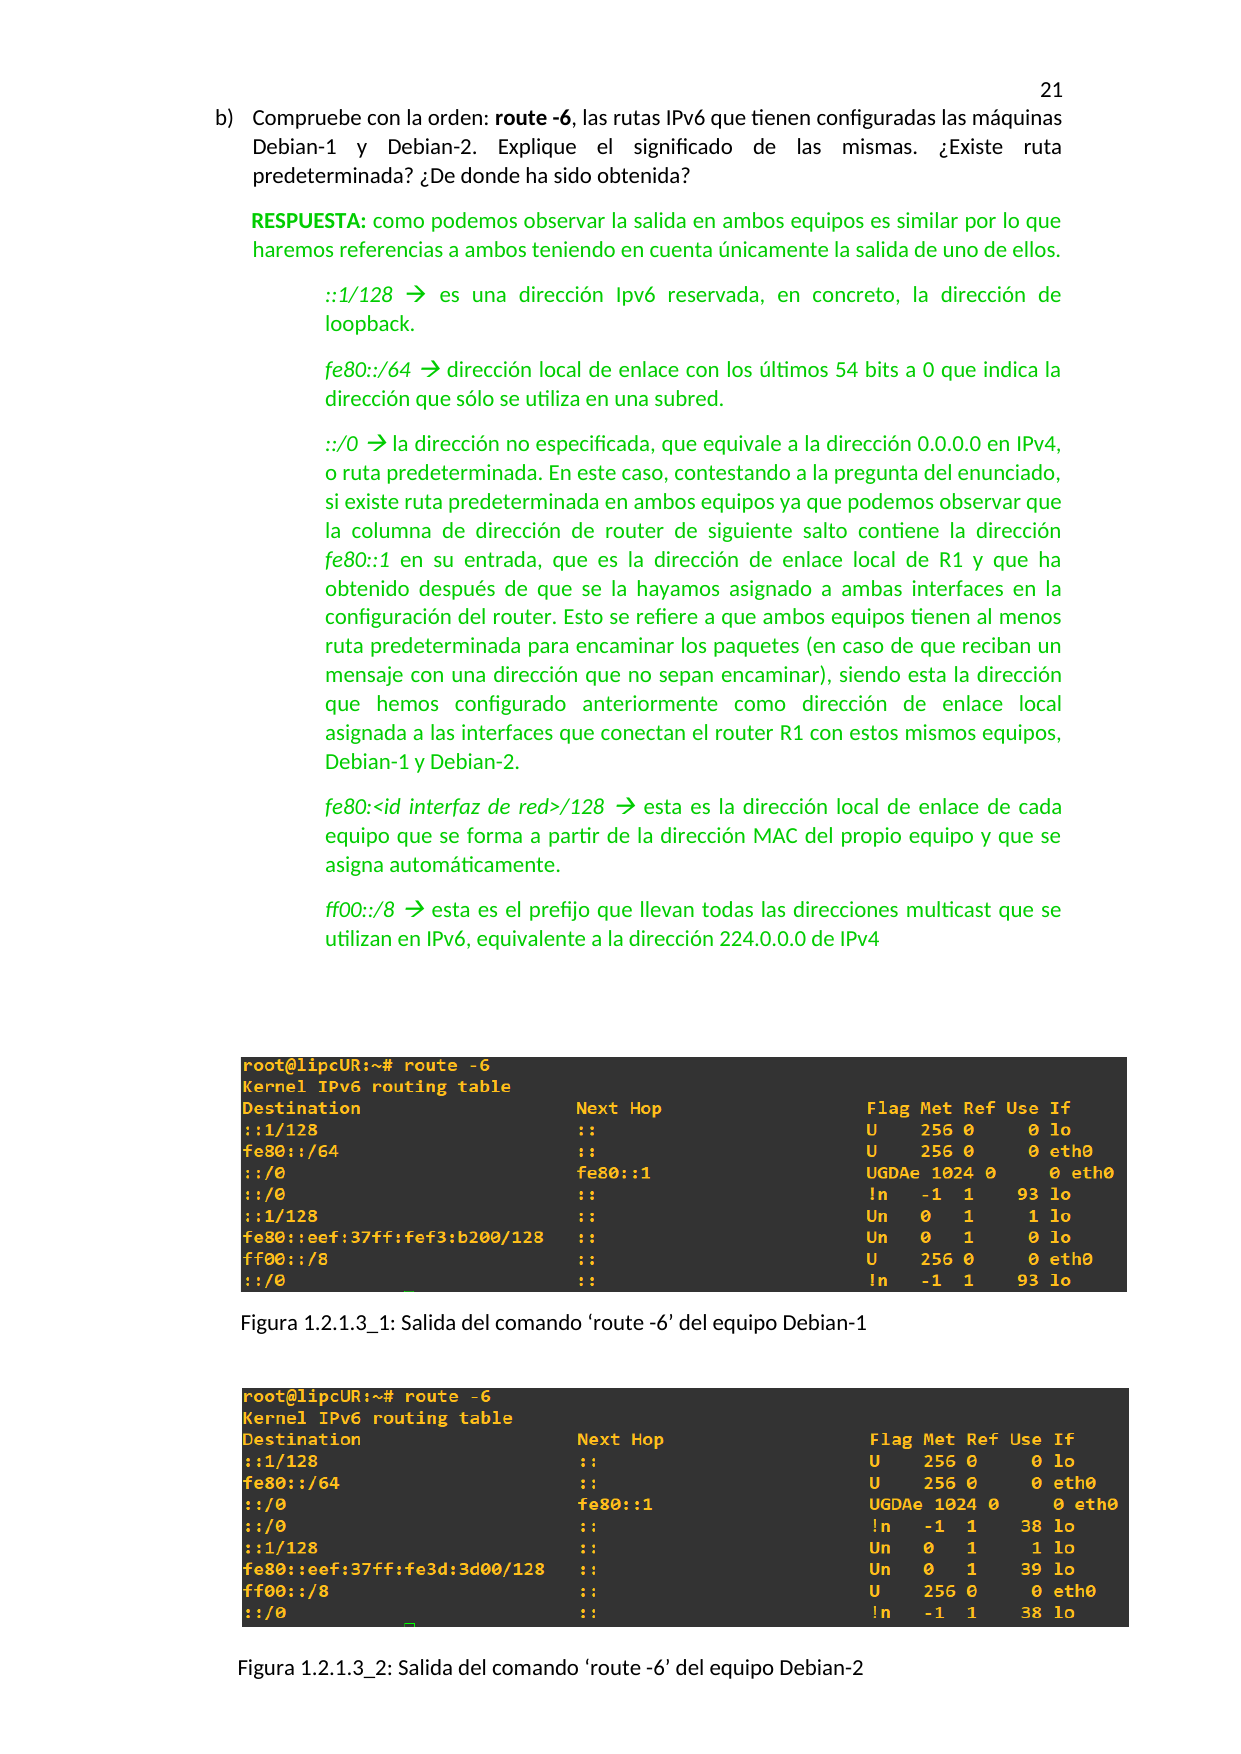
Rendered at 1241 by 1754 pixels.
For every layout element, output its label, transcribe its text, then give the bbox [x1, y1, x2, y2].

list RESPUESTA: como podemos observar la salida en ambos equipos es similar por lo que haremos referencias a ambos teniendo en cuenta únicamente la salida de uno de ellos. [251, 206, 1063, 263]
list ff00::/8  esta es el prefijo que llevan todas las direcciones multicast que se utilizan en IPv6, equivalente a la dirección 224.0.0.0 de IPv4 [325, 896, 1063, 952]
list fe80::/64  dirección local de enlace con los últimos 54 bits a 0 que indica la dirección que sólo se utiliza en una subred. [325, 355, 1063, 412]
list ::/0  la dirección no especificada, que equivale a la dirección 0.0.0.0 en IPv4, o ruta predeterminada. En este caso, contestando a la pregunta del enunciado, si existe ruta predeterminada en ambos equipos ya que podemos observar que la columna de dirección de router de siguiente salto contiene la dirección fe80::1 en su entrada, que es la dirección de enlace local de R1 y que ha obtenido después de que se la hayamos asignado a ambas interfaces en la configuración del router. Esto se refiere a que ambos equipos tienen al menos ruta predeterminada para encaminar los paquetes (en caso de que reciban un mensaje con una dirección que no sepan encaminar), siendo esta la dirección que hemos configurado anteriormente como dirección de enlace local asignada a las interfaces que conectan el router R1 con estos mismos equipos, Debian-1 y Debian-2. [325, 429, 1063, 775]
list Compruebe con la orden: route -6, las rutas IPv6 que tienen configuradas las máquinas Debian-1 y Debian-2. Explique el significado de las mismas. ¿Existe ruta predeterminada? ¿De donde ha sido obtenida? [215, 103, 1063, 189]
list fe80:<id interfaz de red>/128  esta es la dirección local de enlace de cada equipo que se forma a partir de la dirección MAC del propio equipo y que se asigna automáticamente. [325, 792, 1063, 878]
list ::1/128  es una dirección Ipv6 reservada, en concreto, la dirección de loopback. [325, 281, 1063, 337]
